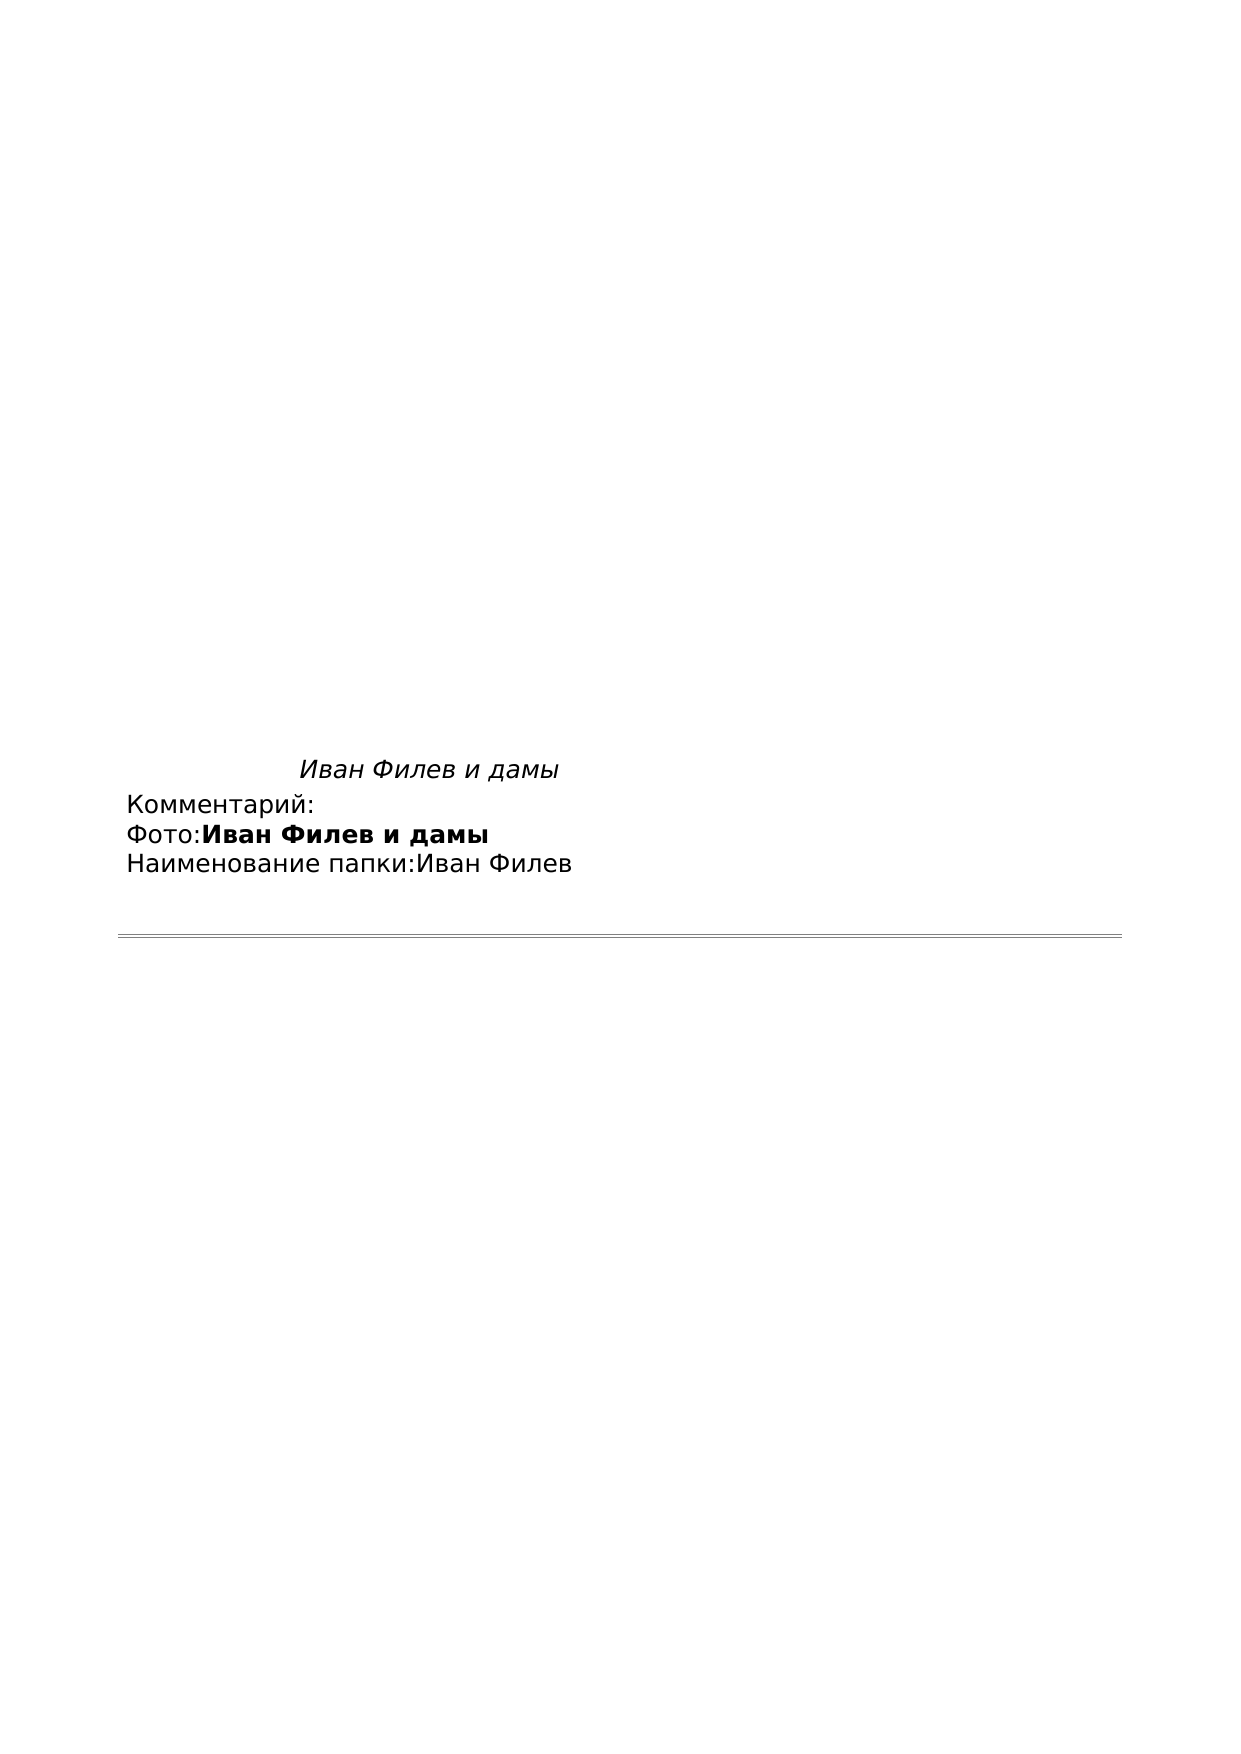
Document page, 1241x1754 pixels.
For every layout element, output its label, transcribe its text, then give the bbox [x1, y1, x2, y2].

text Комментарий: Фото:Иван Филев и дамы Наименование папки:Иван Филев [118, 118, 1122, 907]
text Иван Филев и дамы [118, 131, 743, 785]
